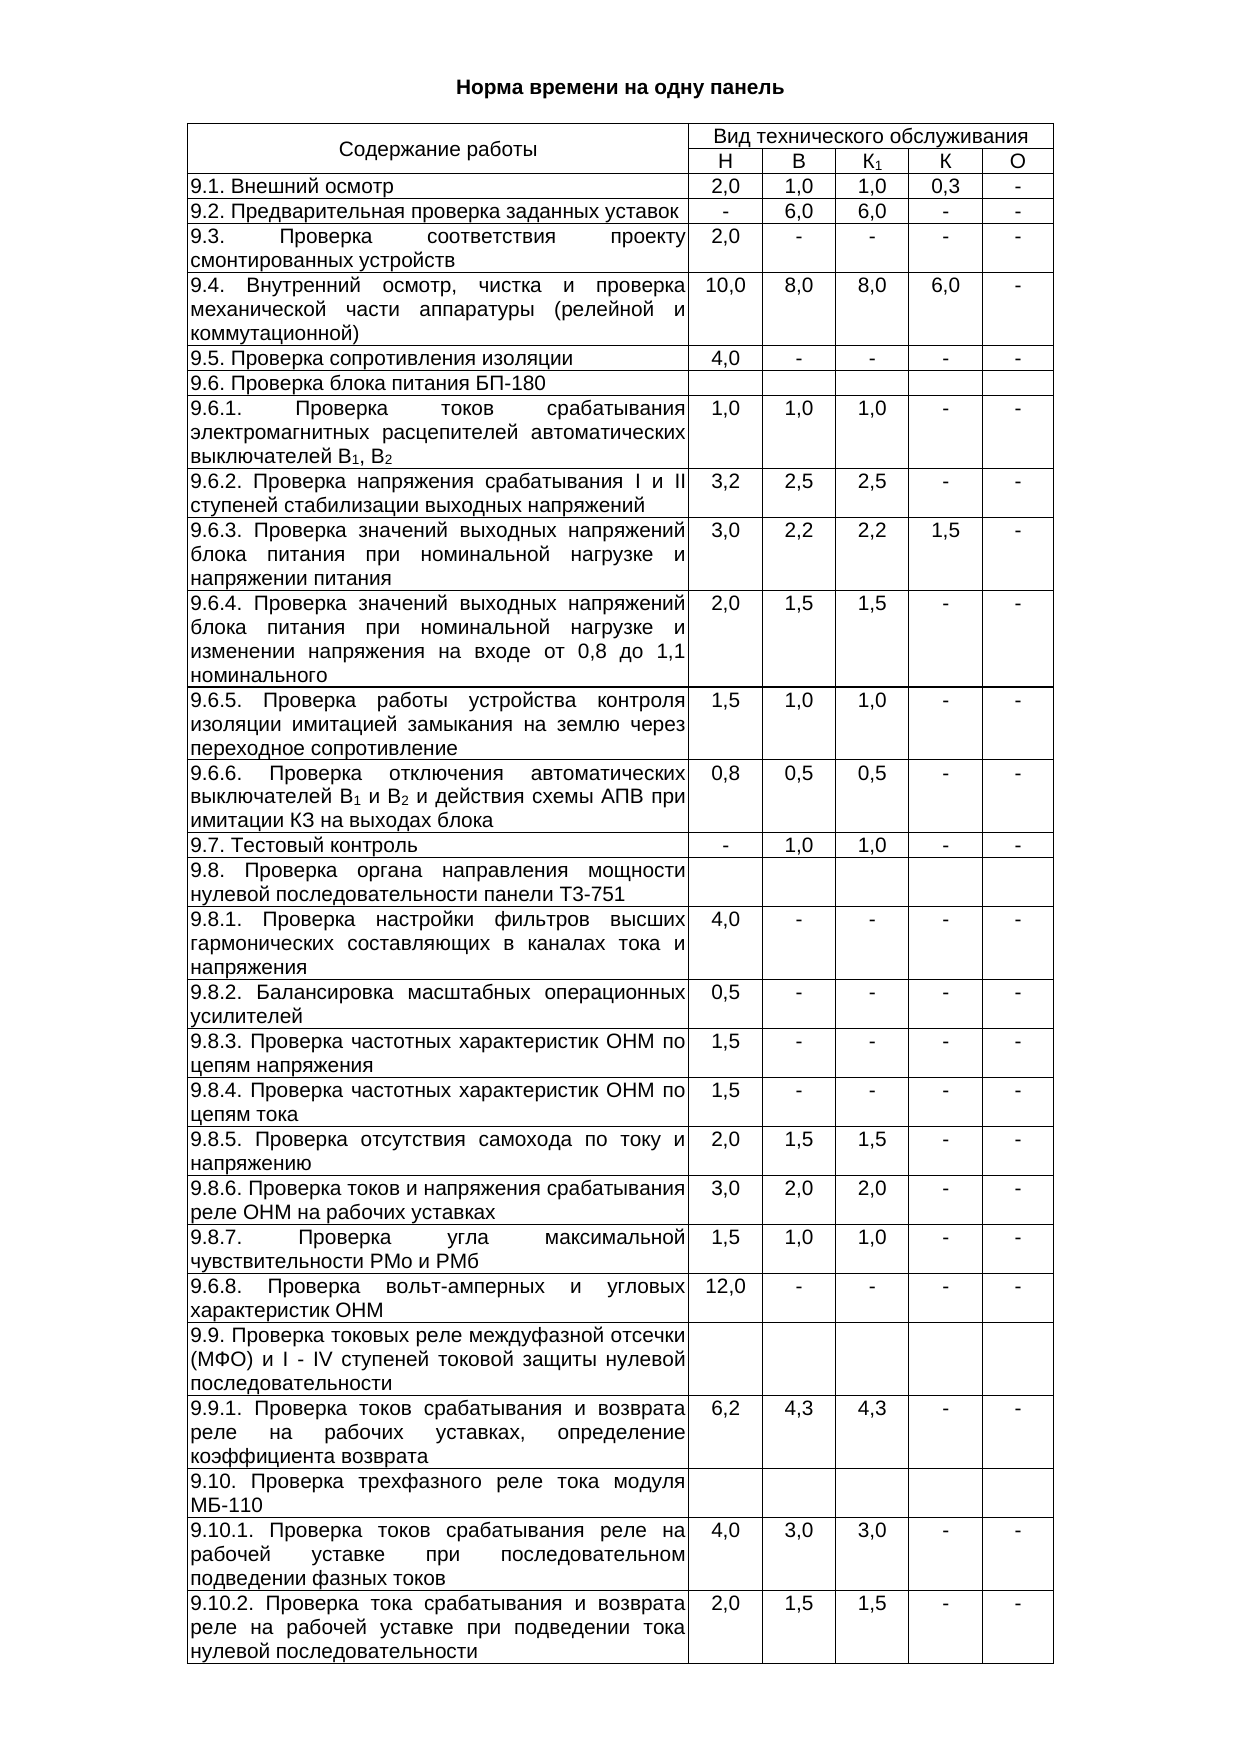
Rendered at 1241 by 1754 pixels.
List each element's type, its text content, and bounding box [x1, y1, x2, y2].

table_cell [689, 371, 762, 395]
table_cell - [836, 980, 908, 1028]
table_cell - [909, 1396, 982, 1468]
table_cell 8,0 [836, 273, 908, 345]
table_cell 1,5 [689, 688, 762, 759]
table_cell 9.8.2. Балансировка масштабных операционных усилителей [188, 980, 688, 1028]
table_cell 1,5 [689, 1078, 762, 1126]
table_cell 9.1. Внешний осмотр [188, 174, 688, 198]
table_cell - [909, 1176, 982, 1224]
table_cell 1,0 [763, 174, 835, 198]
table_cell 3,0 [836, 1518, 908, 1589]
table_cell - [983, 1127, 1053, 1175]
table_cell [983, 858, 1053, 906]
table_cell 1,0 [763, 688, 835, 759]
table_cell - [763, 346, 835, 370]
table_cell [763, 371, 835, 395]
table_cell 9.8.7. Проверка угла максимальной чувствительности РМо и РМб [188, 1225, 688, 1273]
table_cell 1,0 [836, 688, 908, 759]
table_cell 9.6.6. Проверка отключения автоматических выключателей В1 и В2 и действия схемы АПВ при имитации КЗ на выходах блока [188, 760, 688, 832]
table_cell 3,0 [689, 518, 762, 589]
table_cell 2,2 [836, 518, 908, 589]
table_cell 4,3 [763, 1396, 835, 1468]
table_cell 12,0 [689, 1274, 762, 1322]
table_cell 9.8.4. Проверка частотных характеристик ОНМ по цепям тока [188, 1078, 688, 1126]
table_cell [836, 1469, 908, 1517]
table_cell 9.8.6. Проверка токов и напряжения срабатывания реле ОНМ на рабочих уставках [188, 1176, 688, 1224]
table_cell - [983, 688, 1053, 759]
table_cell - [983, 518, 1053, 589]
table_cell 0,5 [836, 760, 908, 832]
table_cell 9.6.3. Проверка значений выходных напряжений блока питания при номинальной нагрузке и напряжении питания [188, 518, 688, 589]
table_cell 1,0 [763, 396, 835, 468]
table_cell 9.6. Проверка блока питания БП-180 [188, 371, 688, 395]
table_cell 9.9.1. Проверка токов срабатывания и возврата реле на рабочих уставках, определение коэффициента возврата [188, 1396, 688, 1468]
table_cell 1,0 [836, 396, 908, 468]
table_cell 1,5 [836, 1127, 908, 1175]
table_cell - [909, 907, 982, 979]
table_cell 4,3 [836, 1396, 908, 1468]
table_cell 2,0 [763, 1176, 835, 1224]
table_cell 9.8. Проверка органа направления мощности нулевой последовательности панели T3-751 [188, 858, 688, 906]
table_cell - [983, 1591, 1053, 1662]
table_cell [836, 371, 908, 395]
table_cell 9.8.3. Проверка частотных характеристик ОНМ по цепям напряжения [188, 1029, 688, 1077]
table_cell - [763, 1274, 835, 1322]
table_cell 2,5 [836, 469, 908, 517]
table_cell 3,2 [689, 469, 762, 517]
table_cell 2,0 [836, 1176, 908, 1224]
table_cell 1,0 [836, 833, 908, 857]
table_cell - [909, 224, 982, 272]
table_cell [983, 1469, 1053, 1517]
table_cell - [909, 591, 982, 686]
table_cell 2,0 [689, 224, 762, 272]
table_cell 9.10.1. Проверка токов срабатывания реле на рабочей уставке при последовательном подведении фазных токов [188, 1518, 688, 1589]
table_cell - [909, 1127, 982, 1175]
table_cell - [836, 346, 908, 370]
table_cell 9.6.2. Проверка напряжения срабатывания I и II ступеней стабилизации выходных напряжений [188, 469, 688, 517]
table_cell - [909, 199, 982, 223]
table_cell - [983, 224, 1053, 272]
table_cell 6,2 [689, 1396, 762, 1468]
table_cell 6,0 [909, 273, 982, 345]
table_cell 8,0 [763, 273, 835, 345]
table_cell 9.3. Проверка соответствия проекту смонтированных устройств [188, 224, 688, 272]
table_cell 9.9. Проверка токовых реле междуфазной отсечки (МФО) и I - IV ступеней токовой защиты нулевой последовательности [188, 1323, 688, 1395]
table_cell - [909, 1029, 982, 1077]
table_cell - [763, 980, 835, 1028]
table_cell 1,0 [836, 1225, 908, 1273]
table_cell - [909, 688, 982, 759]
table_cell 9.2. Предварительная проверка заданных уставок [188, 199, 688, 223]
table_cell 1,5 [763, 1591, 835, 1662]
table_cell В [763, 149, 835, 173]
table_cell 9.10.2. Проверка тока срабатывания и возврата реле на рабочей уставке при подведении тока нулевой последовательности [188, 1591, 688, 1662]
table_cell - [983, 591, 1053, 686]
table_cell 1,5 [836, 591, 908, 686]
table_cell - [983, 273, 1053, 345]
table_cell - [983, 1225, 1053, 1273]
table_cell - [983, 1518, 1053, 1589]
table_cell - [983, 174, 1053, 198]
table_cell 2,5 [763, 469, 835, 517]
table_header Содержание работы [188, 124, 688, 173]
table_cell 1,5 [689, 1029, 762, 1077]
table_cell 9.4. Внутренний осмотр, чистка и проверка механической части аппаратуры (релейной и коммутационной) [188, 273, 688, 345]
table_cell - [836, 1029, 908, 1077]
table_cell - [909, 760, 982, 832]
table_cell [836, 1323, 908, 1395]
table_cell - [836, 907, 908, 979]
table_cell - [689, 833, 762, 857]
table_cell - [983, 1176, 1053, 1224]
table_cell 0,5 [689, 980, 762, 1028]
table_cell 9.6.8. Проверка вольт-амперных и угловых характеристик ОНМ [188, 1274, 688, 1322]
table_cell [909, 371, 982, 395]
table_cell 1,5 [909, 518, 982, 589]
table_cell - [983, 346, 1053, 370]
table_cell 2,0 [689, 1127, 762, 1175]
table_cell - [983, 199, 1053, 223]
table_cell [689, 1469, 762, 1517]
table_cell 4,0 [689, 907, 762, 979]
table_cell 9.7. Тестовый контроль [188, 833, 688, 857]
table_cell 1,5 [763, 1127, 835, 1175]
table_cell [763, 858, 835, 906]
table_cell Н [689, 149, 762, 173]
table_cell - [763, 907, 835, 979]
table_cell 9.10. Проверка трехфазного реле тока модуля МБ-110 [188, 1469, 688, 1517]
table_cell - [763, 1078, 835, 1126]
table_cell - [983, 1029, 1053, 1077]
table_cell - [983, 1078, 1053, 1126]
table_cell - [909, 346, 982, 370]
table_cell 1,0 [836, 174, 908, 198]
text Норма времени на одну панель [187, 75, 1053, 99]
table_cell 9.8.5. Проверка отсутствия самохода по току и напряжению [188, 1127, 688, 1175]
table_cell К1 [836, 149, 908, 173]
table_cell - [983, 396, 1053, 468]
table_cell - [836, 1274, 908, 1322]
table_cell - [983, 980, 1053, 1028]
table_cell 9.6.5. Проверка работы устройства контроля изоляции имитацией замыкания на землю через переходное сопротивление [188, 688, 688, 759]
table_cell - [983, 1396, 1053, 1468]
table_cell [689, 1323, 762, 1395]
table_cell 9.6.1. Проверка токов срабатывания электромагнитных расцепителей автоматических выключателей В1, В2 [188, 396, 688, 468]
table_cell - [909, 1591, 982, 1662]
table_cell - [763, 224, 835, 272]
table_cell [983, 1323, 1053, 1395]
table_cell - [983, 760, 1053, 832]
table_cell - [689, 199, 762, 223]
table_cell - [836, 224, 908, 272]
table_cell [909, 1469, 982, 1517]
table_cell 1,5 [836, 1591, 908, 1662]
table_cell - [763, 1029, 835, 1077]
table_cell - [909, 1274, 982, 1322]
table_cell 1,5 [689, 1225, 762, 1273]
table_cell 0,5 [763, 760, 835, 832]
table_cell [909, 1323, 982, 1395]
table_cell - [909, 1078, 982, 1126]
table_cell 2,0 [689, 591, 762, 686]
table_cell 2,2 [763, 518, 835, 589]
table_cell [836, 858, 908, 906]
table_cell [763, 1469, 835, 1517]
table_cell 9.5. Проверка сопротивления изоляции [188, 346, 688, 370]
table_cell 1,5 [763, 591, 835, 686]
table_cell 0,3 [909, 174, 982, 198]
table_cell 9.8.1. Проверка настройки фильтров высших гармонических составляющих в каналах тока и напряжения [188, 907, 688, 979]
table_cell - [909, 1518, 982, 1589]
table_cell 1,0 [763, 1225, 835, 1273]
table_cell 2,0 [689, 1591, 762, 1662]
table_cell - [836, 1078, 908, 1126]
table_cell - [983, 1274, 1053, 1322]
table_cell 3,0 [763, 1518, 835, 1589]
table_cell К [909, 149, 982, 173]
table_cell 2,0 [689, 174, 762, 198]
table_cell 1,0 [689, 396, 762, 468]
table_cell - [983, 833, 1053, 857]
table_cell [983, 371, 1053, 395]
table_cell 4,0 [689, 346, 762, 370]
table_cell - [909, 833, 982, 857]
table_header Вид технического обслуживания [689, 124, 1053, 148]
table_cell 9.6.4. Проверка значений выходных напряжений блока питания при номинальной нагрузке и изменении напряжения на входе от 0,8 до 1,1 номинального [188, 591, 688, 686]
table_cell 6,0 [763, 199, 835, 223]
table_cell - [909, 1225, 982, 1273]
table_cell [909, 858, 982, 906]
table_cell 10,0 [689, 273, 762, 345]
table_cell - [983, 907, 1053, 979]
table_cell 4,0 [689, 1518, 762, 1589]
table_cell - [909, 469, 982, 517]
table_cell [689, 858, 762, 906]
table_cell - [909, 980, 982, 1028]
table_cell 0,8 [689, 760, 762, 832]
table_cell 3,0 [689, 1176, 762, 1224]
table_cell - [909, 396, 982, 468]
table_cell 6,0 [836, 199, 908, 223]
table_cell 1,0 [763, 833, 835, 857]
table_cell О [983, 149, 1053, 173]
table_cell - [983, 469, 1053, 517]
table_cell [763, 1323, 835, 1395]
